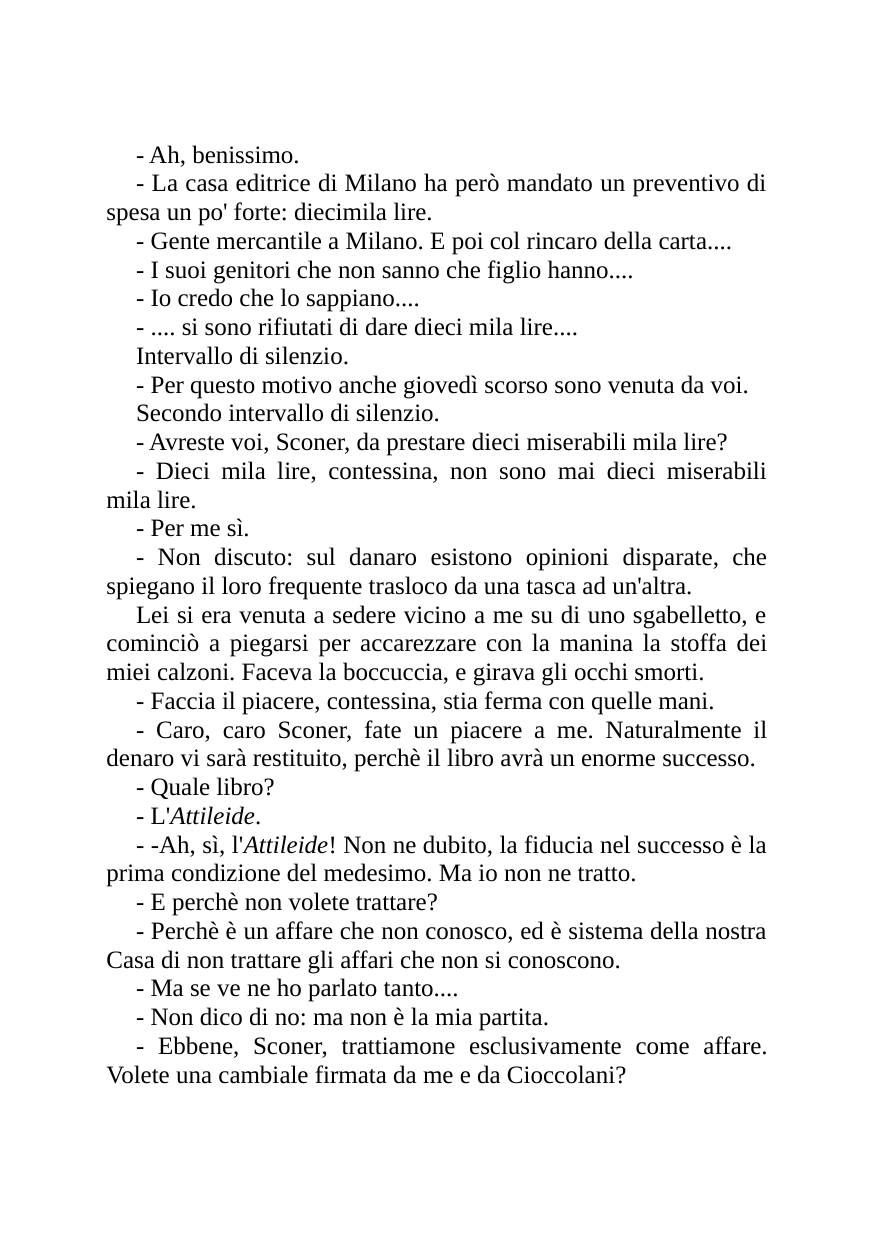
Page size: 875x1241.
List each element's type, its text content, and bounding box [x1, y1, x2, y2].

text - Gente mercantile a Milano. E poi col rincaro della carta.... [106, 226, 768, 255]
text - Per me sì. [106, 513, 768, 542]
text - Io credo che lo sappiano.... [106, 283, 768, 312]
text - Avreste voi, Sconer, da prestare dieci miserabili mila lire? [106, 427, 768, 456]
text Intervallo di silenzio. [106, 341, 768, 370]
text - Per questo motivo anche giovedì scorso sono venuta da voi. [106, 370, 768, 398]
text - Ma se ve ne ho parlato tanto.... [106, 973, 768, 1002]
text - La casa editrice di Milano ha però mandato un preventivo di spesa un po' forte: diecimila lire. [106, 168, 768, 226]
text - Non discuto: sul danaro esistono opinioni disparate, che spiegano il loro frequente trasloco da una tasca ad un'altra. [106, 542, 768, 600]
text - Faccia il piacere, contessina, stia ferma con quelle mani. [106, 686, 768, 715]
text Lei si era venuta a sedere vicino a me su di uno sgabelletto, e cominciò a piegarsi per accarezzare con la manina la stoffa dei miei calzoni. Faceva la boccuccia, e girava gli occhi smorti. [106, 600, 768, 686]
text - .... si sono rifiutati di dare dieci mila lire.... [106, 312, 768, 341]
text - Dieci mila lire, contessina, non sono mai dieci miserabili mila lire. [106, 456, 768, 513]
text - Caro, caro Sconer, fate un piacere a me. Naturalmente il denaro vi sarà restituito, perchè il libro avrà un enorme successo. [106, 715, 768, 772]
text - Ebbene, Sconer, trattiamone esclusivamente come affare. Volete una cambiale firmata da me e da Cioccolani? [106, 1031, 768, 1088]
text - E perchè non volete trattare? [106, 887, 768, 916]
text Secondo intervallo di silenzio. [106, 398, 768, 427]
text - Quale libro? [106, 772, 768, 801]
text - Ah, benissimo. [106, 140, 768, 168]
text - Non dico di no: ma non è la mia partita. [106, 1002, 768, 1031]
text - Perchè è un affare che non conosco, ed è sistema della nostra Casa di non trattare gli affari che non si conoscono. [106, 916, 768, 973]
text - I suoi genitori che non sanno che figlio hanno.... [106, 255, 768, 283]
text - -Ah, sì, l'Attileide! Non ne dubito, la fiducia nel successo è la prima condizione del medesimo. Ma io non ne tratto. [106, 830, 768, 887]
text - L'Attileide. [106, 801, 768, 830]
